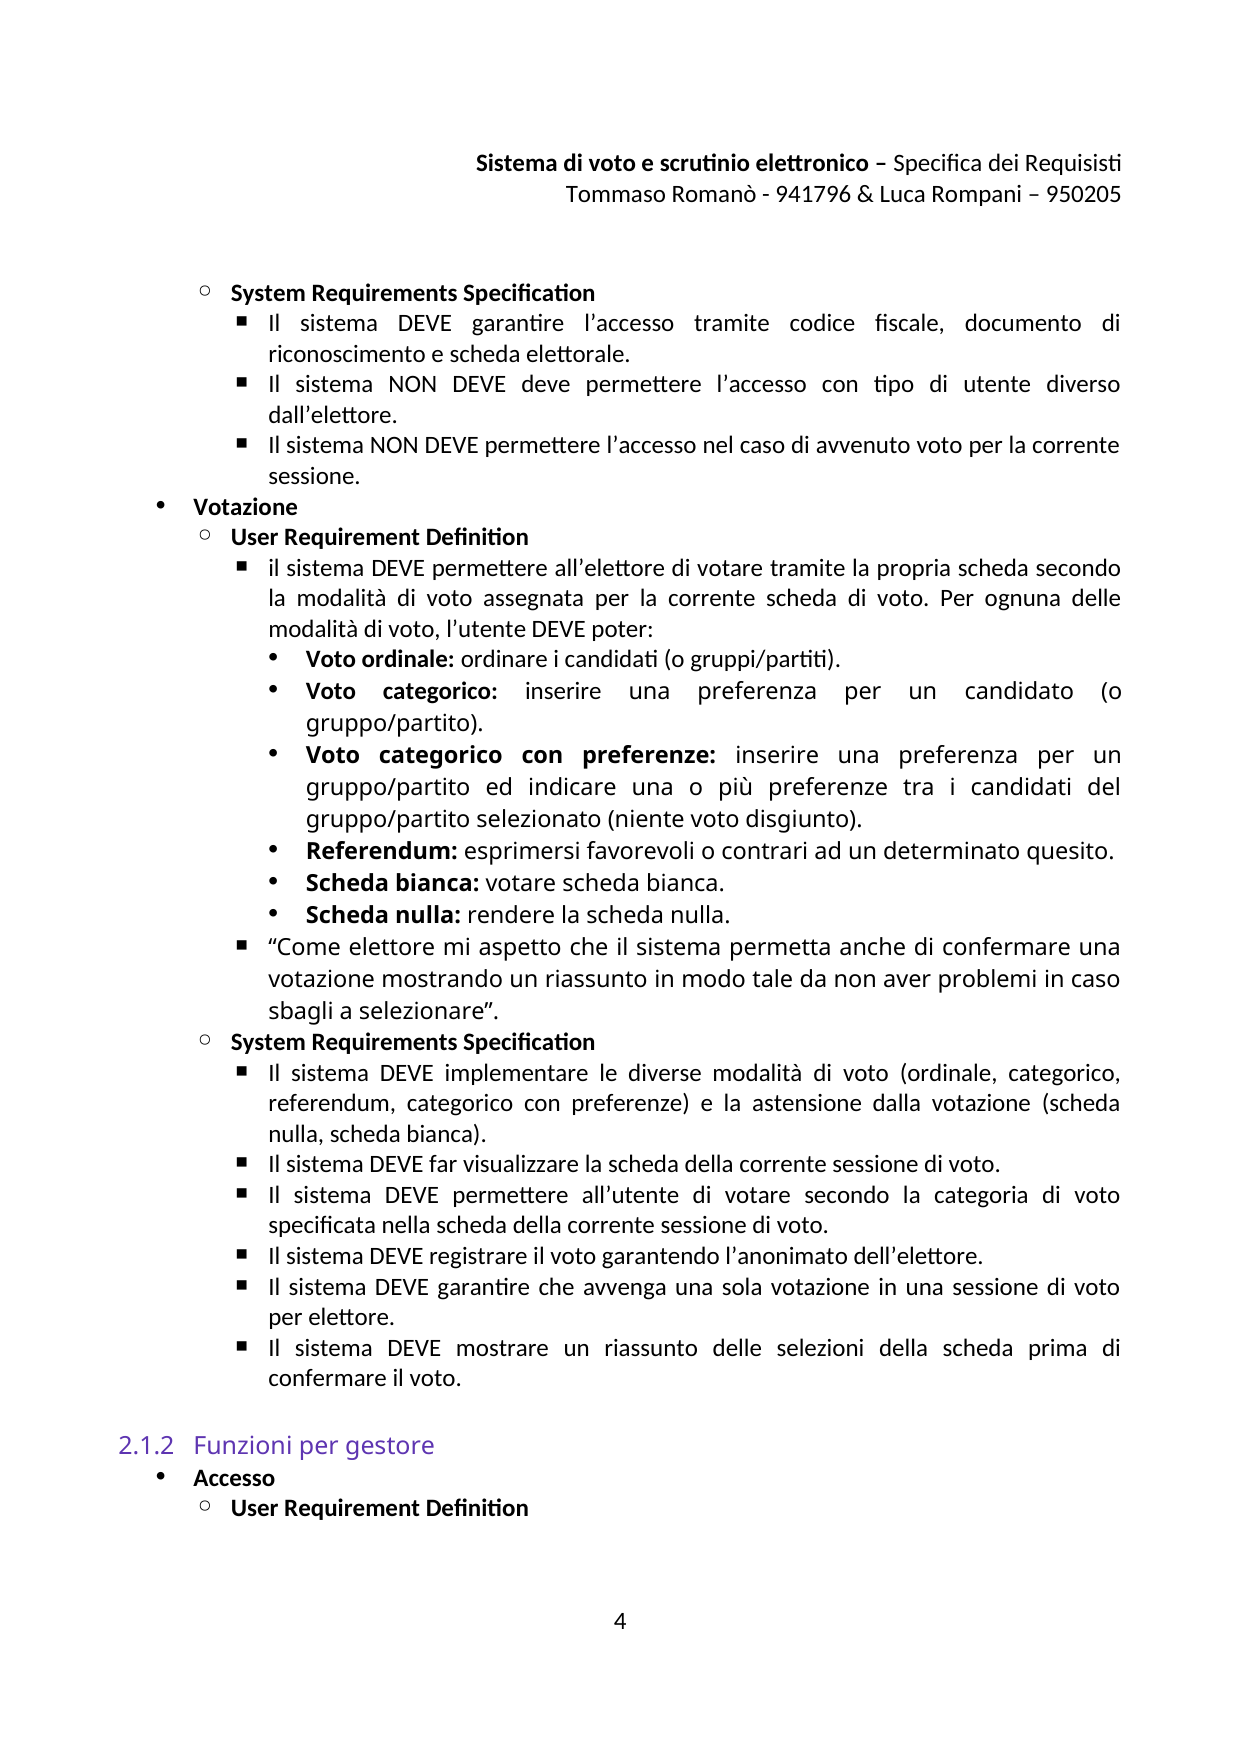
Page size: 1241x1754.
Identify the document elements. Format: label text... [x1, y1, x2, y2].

list Il sistema DEVE registrare il voto garantendo l’anonimato dell’elettore. [231, 1240, 1122, 1271]
list Votazione [156, 491, 1122, 521]
list Scheda bianca: votare scheda bianca. [268, 866, 1122, 898]
list System Requirements Specification [193, 1026, 1122, 1057]
list Voto categorico: inserire una preferenza per un candidato (o gruppo/partito). [268, 674, 1122, 738]
list “Come elettore mi aspetto che il sistema permetta anche di confermare una votazione mostrando un riassunto in modo tale da non aver problemi in caso sbagli a selezionare”. [231, 930, 1122, 1026]
list Il sistema DEVE implementare le diverse modalità di voto (ordinale, categorico, referendum, categorico con preferenze) e la astensione dalla votazione (scheda nulla, scheda bianca). [231, 1057, 1122, 1148]
list Voto categorico con preferenze: inserire una preferenza per un gruppo/partito ed indicare una o più preferenze tra i candidati del gruppo/partito selezionato (niente voto disgiunto). [268, 738, 1122, 834]
list Accesso [156, 1462, 1122, 1492]
list Il sistema DEVE far visualizzare la scheda della corrente sessione di voto. [231, 1148, 1122, 1179]
list Il sistema DEVE mostrare un riassunto delle selezioni della scheda prima di confermare il voto. [231, 1332, 1122, 1393]
list Referendum: esprimersi favorevoli o contrari ad un determinato quesito. [268, 834, 1122, 866]
list User Requirement Definition [193, 521, 1122, 552]
subtitle Funzioni per gestore [118, 1428, 1122, 1462]
list Il sistema DEVE garantire che avvenga una sola votazione in una sessione di voto per elettore. [231, 1271, 1122, 1332]
list Il sistema DEVE permettere all’utente di votare secondo la categoria di voto specificata nella scheda della corrente sessione di voto. [231, 1179, 1122, 1240]
list Scheda nulla: rendere la scheda nulla. [268, 898, 1122, 930]
list System Requirements Specification [193, 277, 1122, 307]
list User Requirement Definition [193, 1492, 1122, 1523]
list Voto ordinale: ordinare i candidati (o gruppi/partiti). [268, 644, 1122, 674]
list Il sistema DEVE garantire l’accesso tramite codice fiscale, documento di riconoscimento e scheda elettorale. [231, 307, 1122, 368]
list Il sistema NON DEVE deve permettere l’accesso con tipo di utente diverso dall’elettore. [231, 368, 1122, 429]
list Il sistema NON DEVE permettere l’accesso nel caso di avvenuto voto per la corrente sessione. [231, 429, 1122, 491]
list il sistema DEVE permettere all’elettore di votare tramite la propria scheda secondo la modalità di voto assegnata per la corrente scheda di voto. Per ognuna delle modalità di voto, l’utente DEVE poter: [231, 552, 1122, 644]
